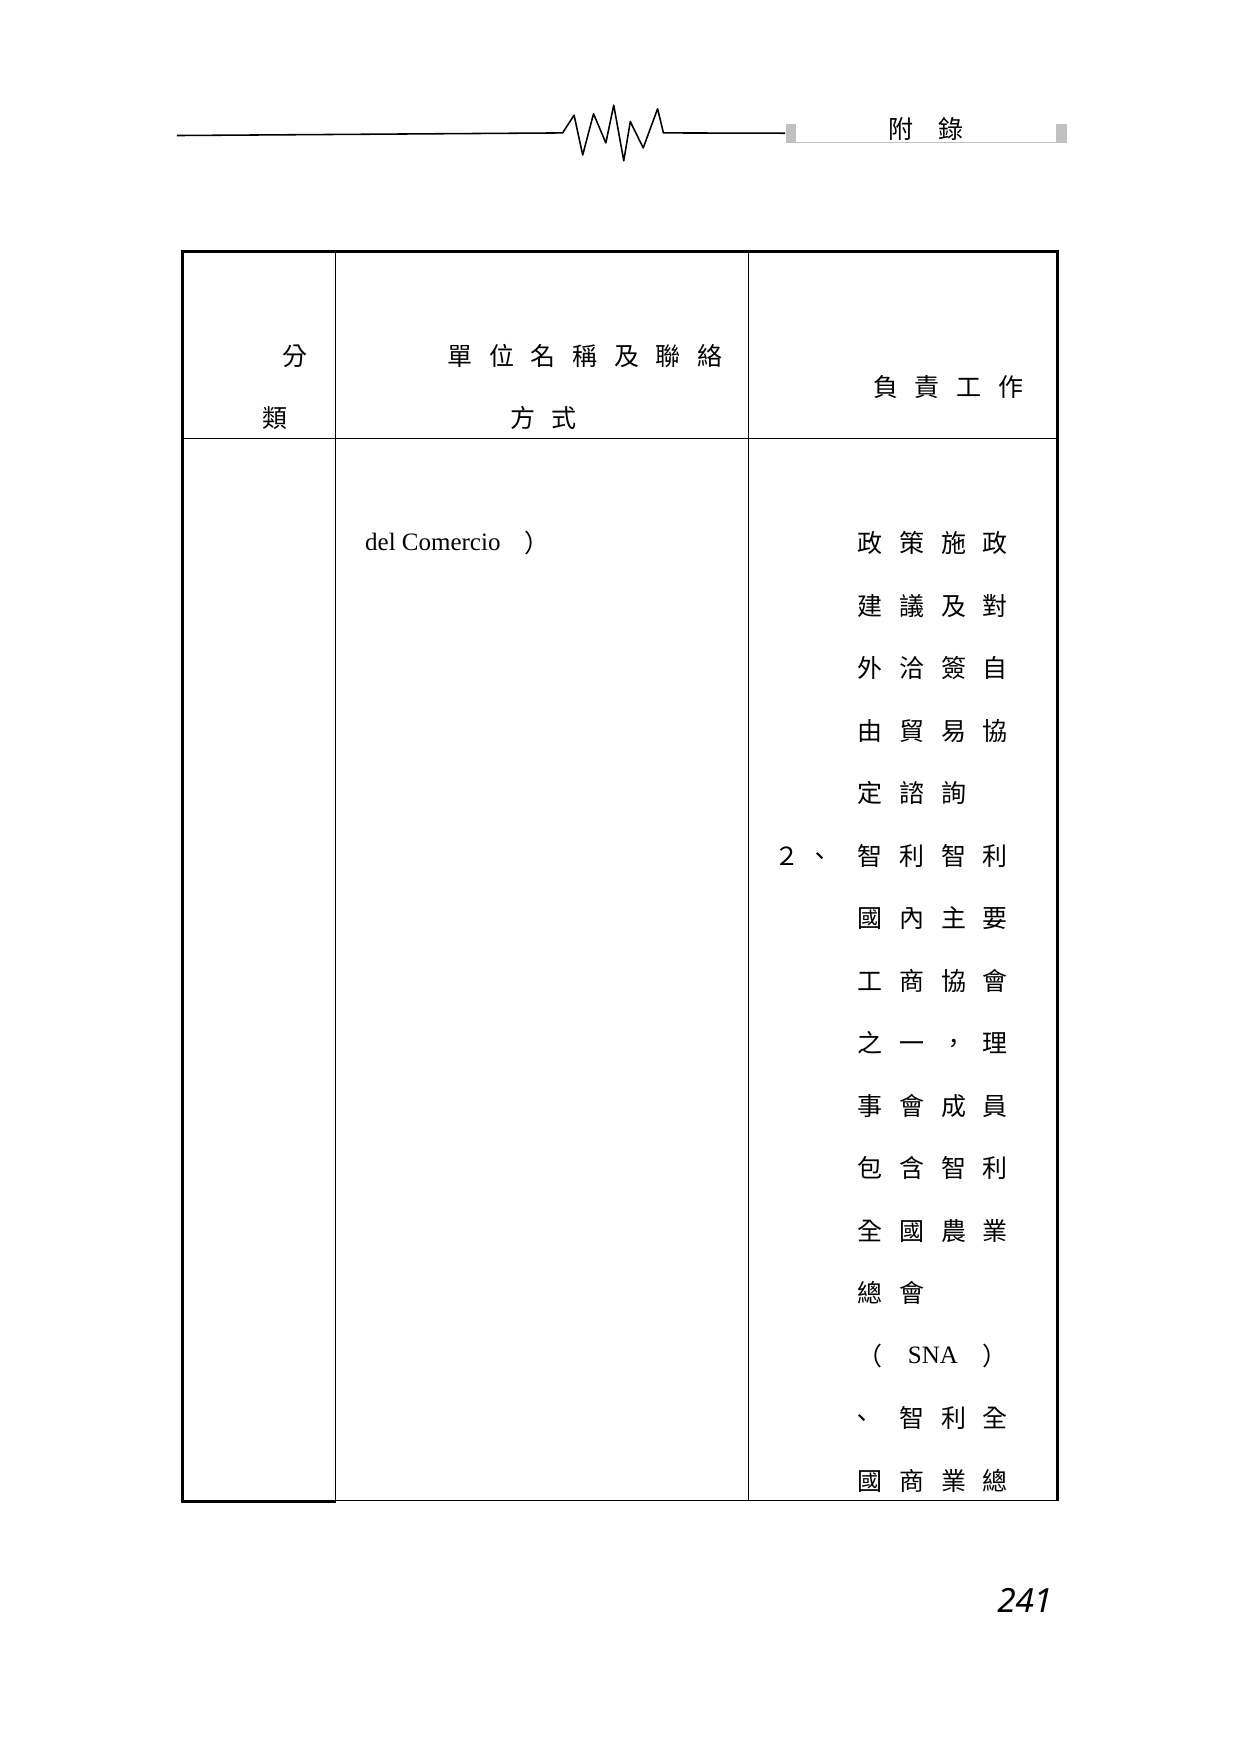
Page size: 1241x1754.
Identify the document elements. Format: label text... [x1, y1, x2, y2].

table_cell [184, 439, 335, 1500]
table_header 負責工作 [749, 253, 1056, 438]
table_cell del Comercio） [336, 439, 748, 1500]
table_header 單位名稱及聯絡方式 [336, 253, 748, 438]
table_cell 政策施政建議及對外洽簽自由貿易協定諮詢 ２、智利智利國內主要工商協會之一，理事會成員包含智利全國農業總會（SNA）、智利全國商業總 [749, 439, 1056, 1500]
table_header 分類 [184, 253, 335, 438]
